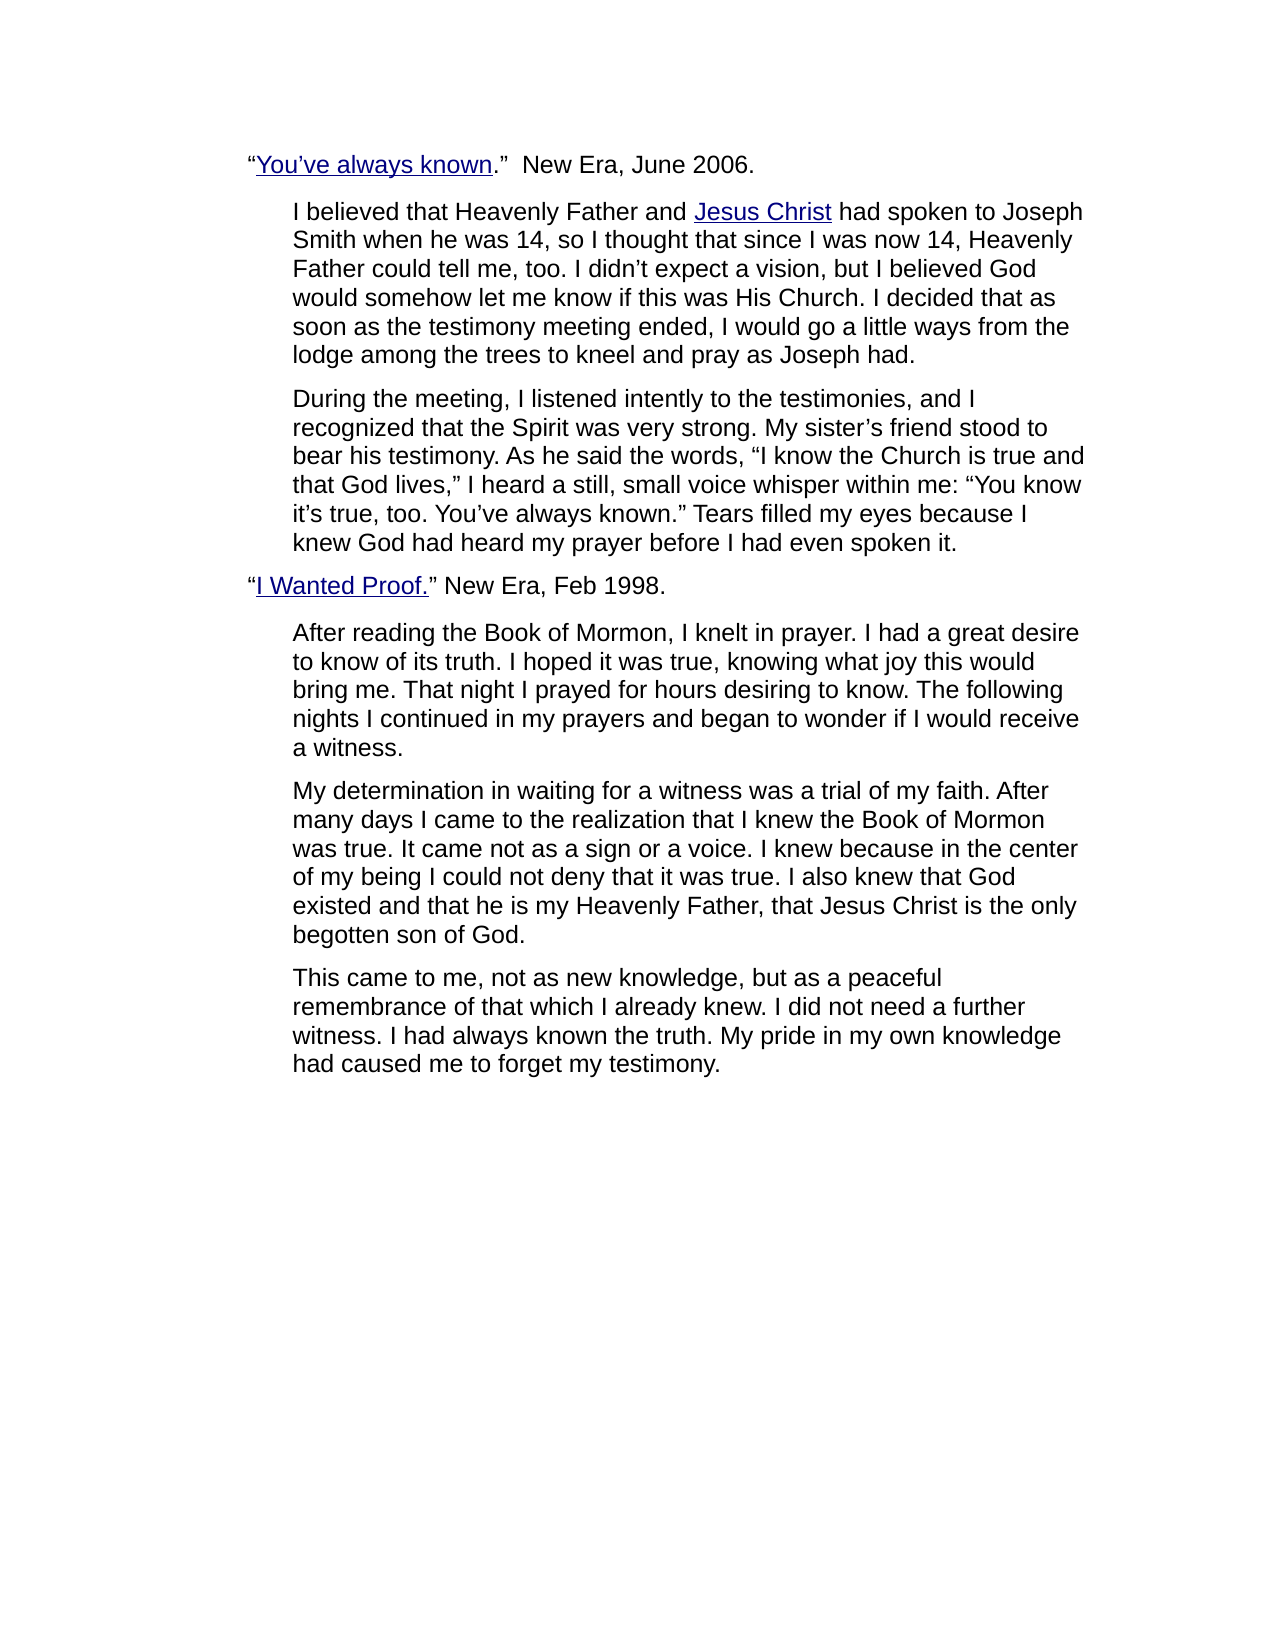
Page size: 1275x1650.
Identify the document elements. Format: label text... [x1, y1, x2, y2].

text My determination in waiting for a witness was a trial of my faith. After many days I came to the realization that I knew the Book of Mormon was true. It came not as a sign or a voice. I knew because in the center of my being I could not deny that it was true. I also knew that God existed and that he is my Heavenly Father, that Jesus Christ is the only begotten son of God. [292, 776, 1087, 948]
text I believed that Heavenly Father and Jesus Christ had spoken to Joseph Smith when he was 14, so I thought that since I was now 14, Heavenly Father could tell me, too. I didn’t expect a vision, but I believed God would somehow let me know if this was His Church. I decided that as soon as the testimony meeting ended, I would go a little ways from the lodge among the trees to kneel and pray as Joseph had. [292, 197, 1087, 369]
text “I Wanted Proof.” New Era, Feb 1998. [247, 571, 1087, 600]
text This came to me, not as new knowledge, but as a peaceful remembrance of that which I already knew. I did not need a further witness. I had always known the truth. My pride in my own knowledge had caused me to forget my testimony. [292, 963, 1087, 1078]
text During the meeting, I listened intently to the testimonies, and I recognized that the Spirit was very strong. My sister’s friend stood to bear his testimony. As he said the words, “I know the Church is true and that God lives,” I heard a still, small voice whisper within me: “You know it’s true, too. You’ve always known.” Tears filled my eyes because I knew God had heard my prayer before I had even spoken it. [292, 384, 1087, 556]
text After reading the Book of Mormon, I knelt in prayer. I had a great desire to know of its truth. I hoped it was true, knowing what joy this would bring me. That night I prayed for hours desiring to know. The following nights I continued in my prayers and began to wonder if I would receive a witness. [292, 618, 1087, 761]
text “You’ve always known.” New Era, June 2006. [247, 150, 1087, 179]
